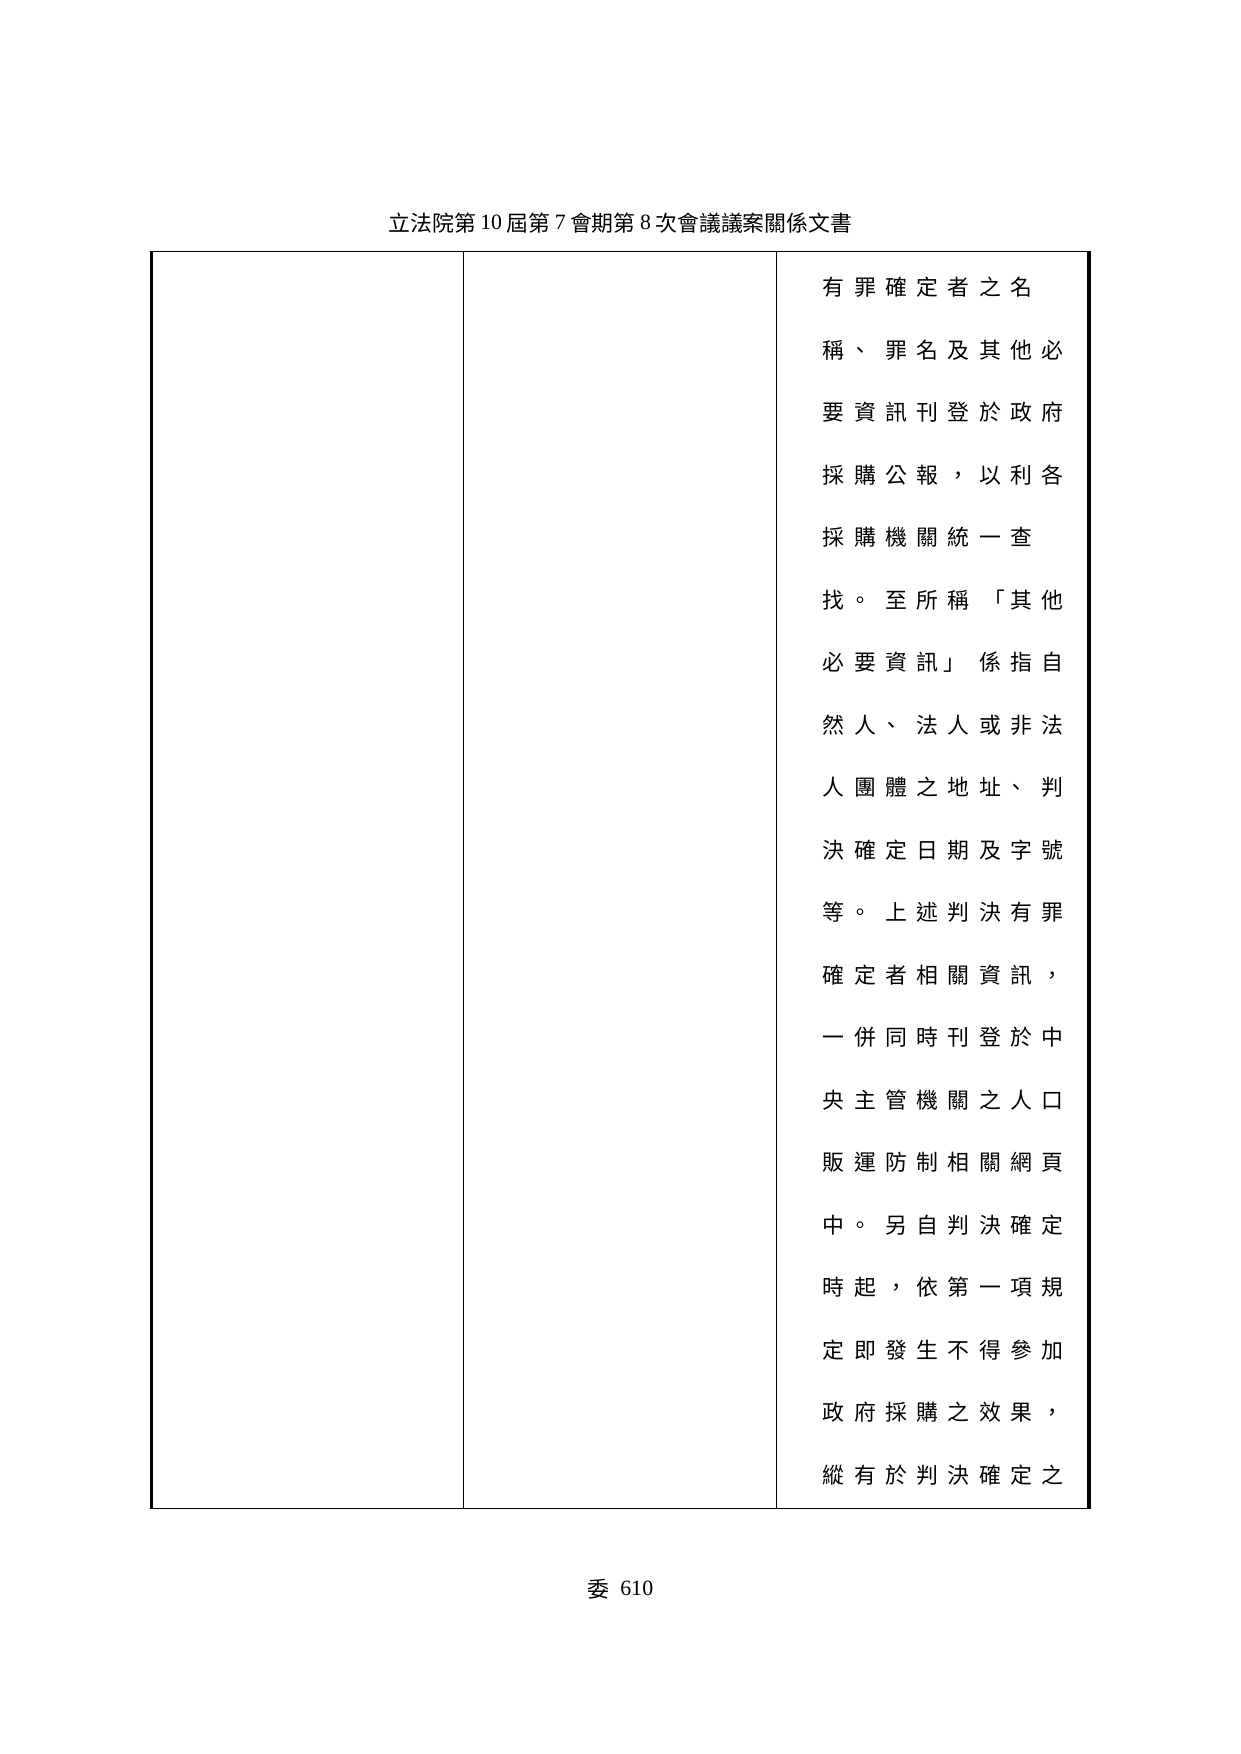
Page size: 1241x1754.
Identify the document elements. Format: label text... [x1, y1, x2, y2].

table_cell [464, 252, 776, 1508]
table_cell [153, 252, 463, 1508]
table_cell 有罪確定者之名稱、罪名及其他必要資訊刊登於政府採購公報，以利各採購機關統一查找。至所稱「其他必要資訊」係指自然人、法人或非法人團體之地址、判決確定日期及字號等。上述判決有罪確定者相關資訊，一併同時刊登於中央主管機關之人口販運防制相關網頁中。另自判決確定時起，依第一項規定即發生不得參加政府採購之效果，縱有於判決確定之 [777, 252, 1087, 1508]
